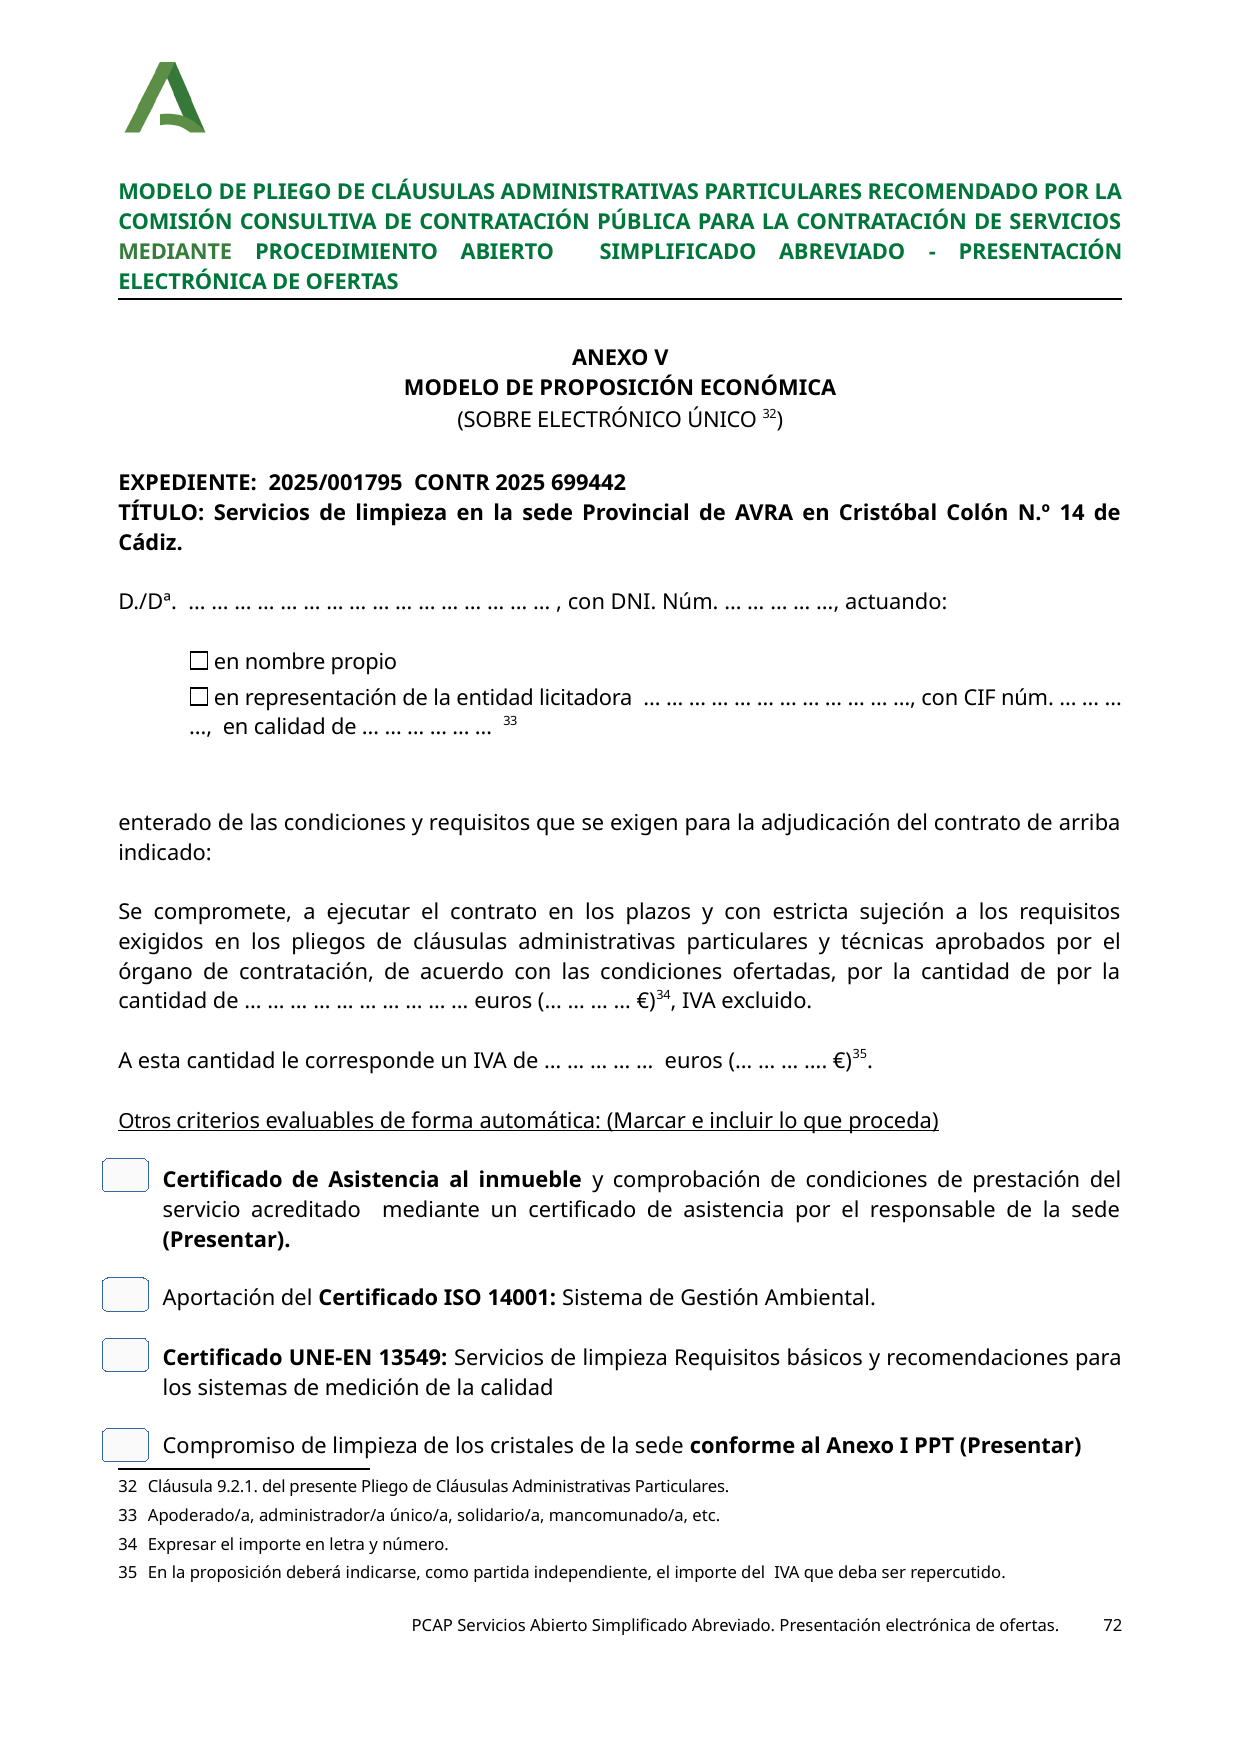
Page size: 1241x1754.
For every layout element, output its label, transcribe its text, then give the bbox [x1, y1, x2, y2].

text Aportación del Certificado ISO 14001: Sistema de Gestión Ambiental. [162, 1282, 1122, 1312]
text Certificado de Asistencia al inmueble y comprobación de condiciones de prestación del servicio acreditado mediante un certificado de asistencia por el responsable de la sede (Presentar). [162, 1164, 1122, 1254]
text Compromiso de limpieza de los cristales de la sede conforme al Anexo I PPT (Presentar) [162, 1430, 1122, 1460]
text Se compromete, a ejecutar el contrato en los plazos y con estricta sujeción a los requisitos exigidos en los pliegos de cláusulas administrativas particulares y técnicas aprobados por el órgano de contratación, de acuerdo con las condiciones ofertadas, por la cantidad de por la cantidad de … … … … … … … … … … euros (… … … … €), IVA excluido. [118, 896, 1122, 1015]
text en nombre propio [189, 646, 1122, 676]
text ANEXO V [118, 342, 1122, 372]
text Certificado UNE-EN 13549: Servicios de limpieza Requisitos básicos y recomendaciones para los sistemas de medición de la calidad [162, 1342, 1122, 1402]
text en representación de la entidad licitadora … … … … … … … … … … … …, con CIF núm. … … … …, en calidad de … … … … … … [189, 682, 1122, 741]
text TÍTULO: Servicios de limpieza en la sede Provincial de AVRA en Cristóbal Colón N.º 14 de Cádiz. [118, 497, 1122, 556]
text EXPEDIENTE: 2025/001795 CONTR 2025 699442 [118, 467, 1122, 497]
text Cláusula 9.2.1. del presente Pliego de Cláusulas Administrativas Particulares. [118, 1475, 1122, 1498]
text Expresar el importe en letra y número. [118, 1532, 1122, 1555]
picture [120, 57, 210, 137]
text Apoderado/a, administrador/a único/a, solidario/a, mancomunado/a, etc. [118, 1504, 1122, 1526]
text Otros criterios evaluables de forma automática: (Marcar e incluir lo que proceda) [118, 1105, 1122, 1134]
text MODELO DE PLIEGO DE CLÁUSULAS ADMINISTRATIVAS PARTICULARES RECOMENDADO POR LA COMISIÓN CONSULTIVA DE CONTRATACIÓN PÚBLICA PARA LA CONTRATACIÓN DE SERVICIOS MEDIANTE PROCEDIMIENTO ABIERTO SIMPLIFICADO ABREVIADO - PRESENTACIÓN ELECTRÓNICA DE OFERTAS [118, 176, 1122, 298]
text A esta cantidad le corresponde un IVA de … … … … … euros (… … … …. €). [118, 1045, 1122, 1075]
text D./Dª. … … … … … … … … … … … … … … … … , con DNI. Núm. … … … … …, actuando: [118, 586, 1122, 616]
text (SOBRE ELECTRÓNICO ÚNICO ) [118, 402, 1122, 434]
text En la proposición deberá indicarse, como partida independiente, el importe del IVA que deba ser repercutido. [118, 1561, 1122, 1584]
text enterado de las condiciones y requisitos que se exigen para la adjudicación del contrato de arriba indicado: [118, 807, 1122, 866]
text MODELO DE PROPOSICIÓN ECONÓMICA [118, 372, 1122, 402]
